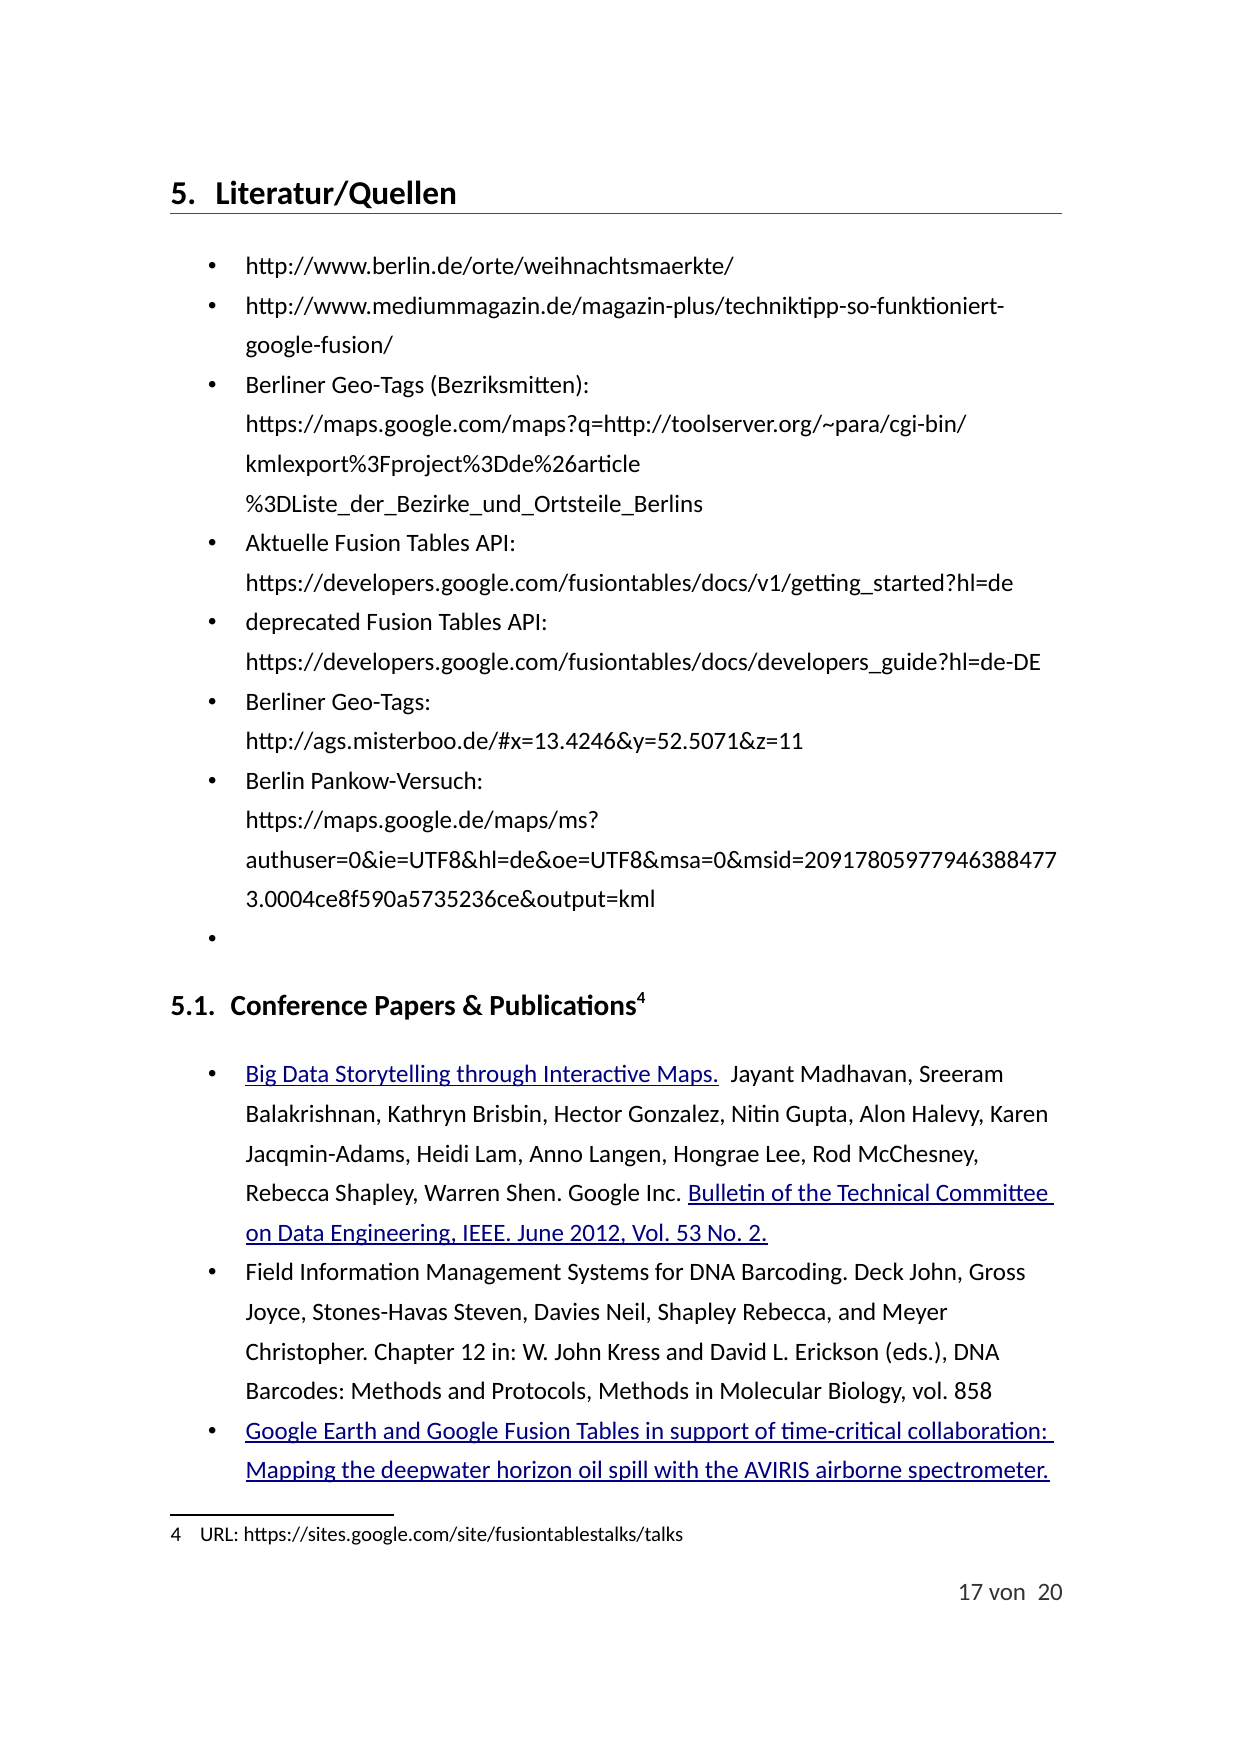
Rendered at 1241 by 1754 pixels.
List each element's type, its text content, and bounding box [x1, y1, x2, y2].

list Google Earth and Google Fusion Tables in support of time-critical collaboration: Mapping the deepwater horizon oil spill with the AVIRIS airborne spectrometer. [208, 1415, 1062, 1485]
list http://www.berlin.de/orte/weihnachtsmaerkte/ [208, 250, 1062, 281]
list https://maps.google.de/maps/ms?authuser=0&ie=UTF8&hl=de&oe=UTF8&msa=0&msid=209178059779463884773.0004ce8f590a5735236ce&output=kml [208, 804, 1062, 914]
subtitle Literatur/Quellen [170, 172, 1062, 213]
list http://www.mediummagazin.de/magazin-plus/techniktipp-so-funktioniert-google-fusion/ [208, 290, 1062, 360]
list URL: https://sites.google.com/site/fusiontablestalks/talks [170, 1521, 1062, 1546]
subtitle Conference Papers & Publications [170, 987, 1062, 1023]
list Berliner Geo-Tags (Bezriksmitten): [208, 369, 1062, 399]
list Field Information Management Systems for DNA Barcoding. Deck John, Gross Joyce, Stones-Havas Steven, Davies Neil, Shapley Rebecca, and Meyer Christopher. Chapter 12 in: W. John Kress and David L. Erickson (eds.), DNA Barcodes: Methods and Protocols, Methods in Molecular Biology, vol. 858 [208, 1256, 1062, 1406]
list Berliner Geo-Tags: [208, 686, 1062, 716]
list Berlin Pankow-Versuch: [208, 765, 1062, 795]
list https://maps.google.com/maps?q=http://toolserver.org/~para/cgi-bin/kmlexport%3Fproject%3Dde%26article%3DListe_der_Bezirke_und_Ortsteile_Berlins [208, 408, 1062, 518]
list https://developers.google.com/fusiontables/docs/developers_guide?hl=de-DE [208, 646, 1062, 677]
list deprecated Fusion Tables API: [208, 606, 1062, 637]
list http://ags.misterboo.de/#x=13.4246&y=52.5071&z=11 [208, 725, 1062, 756]
list Big Data Storytelling through Interactive Maps. Jayant Madhavan, Sreeram Balakrishnan, Kathryn Brisbin, Hector Gonzalez, Nitin Gupta, Alon Halevy, Karen Jacqmin-Adams, Heidi Lam, Anno Langen, Hongrae Lee, Rod McChesney, Rebecca Shapley, Warren Shen. Google Inc. Bulletin of the Technical Committee on Data Engineering, IEEE. June 2012, Vol. 53 No. 2. [208, 1058, 1062, 1247]
list Aktuelle Fusion Tables API: https://developers.google.com/fusiontables/docs/v1/getting_started?hl=de [208, 527, 1062, 597]
